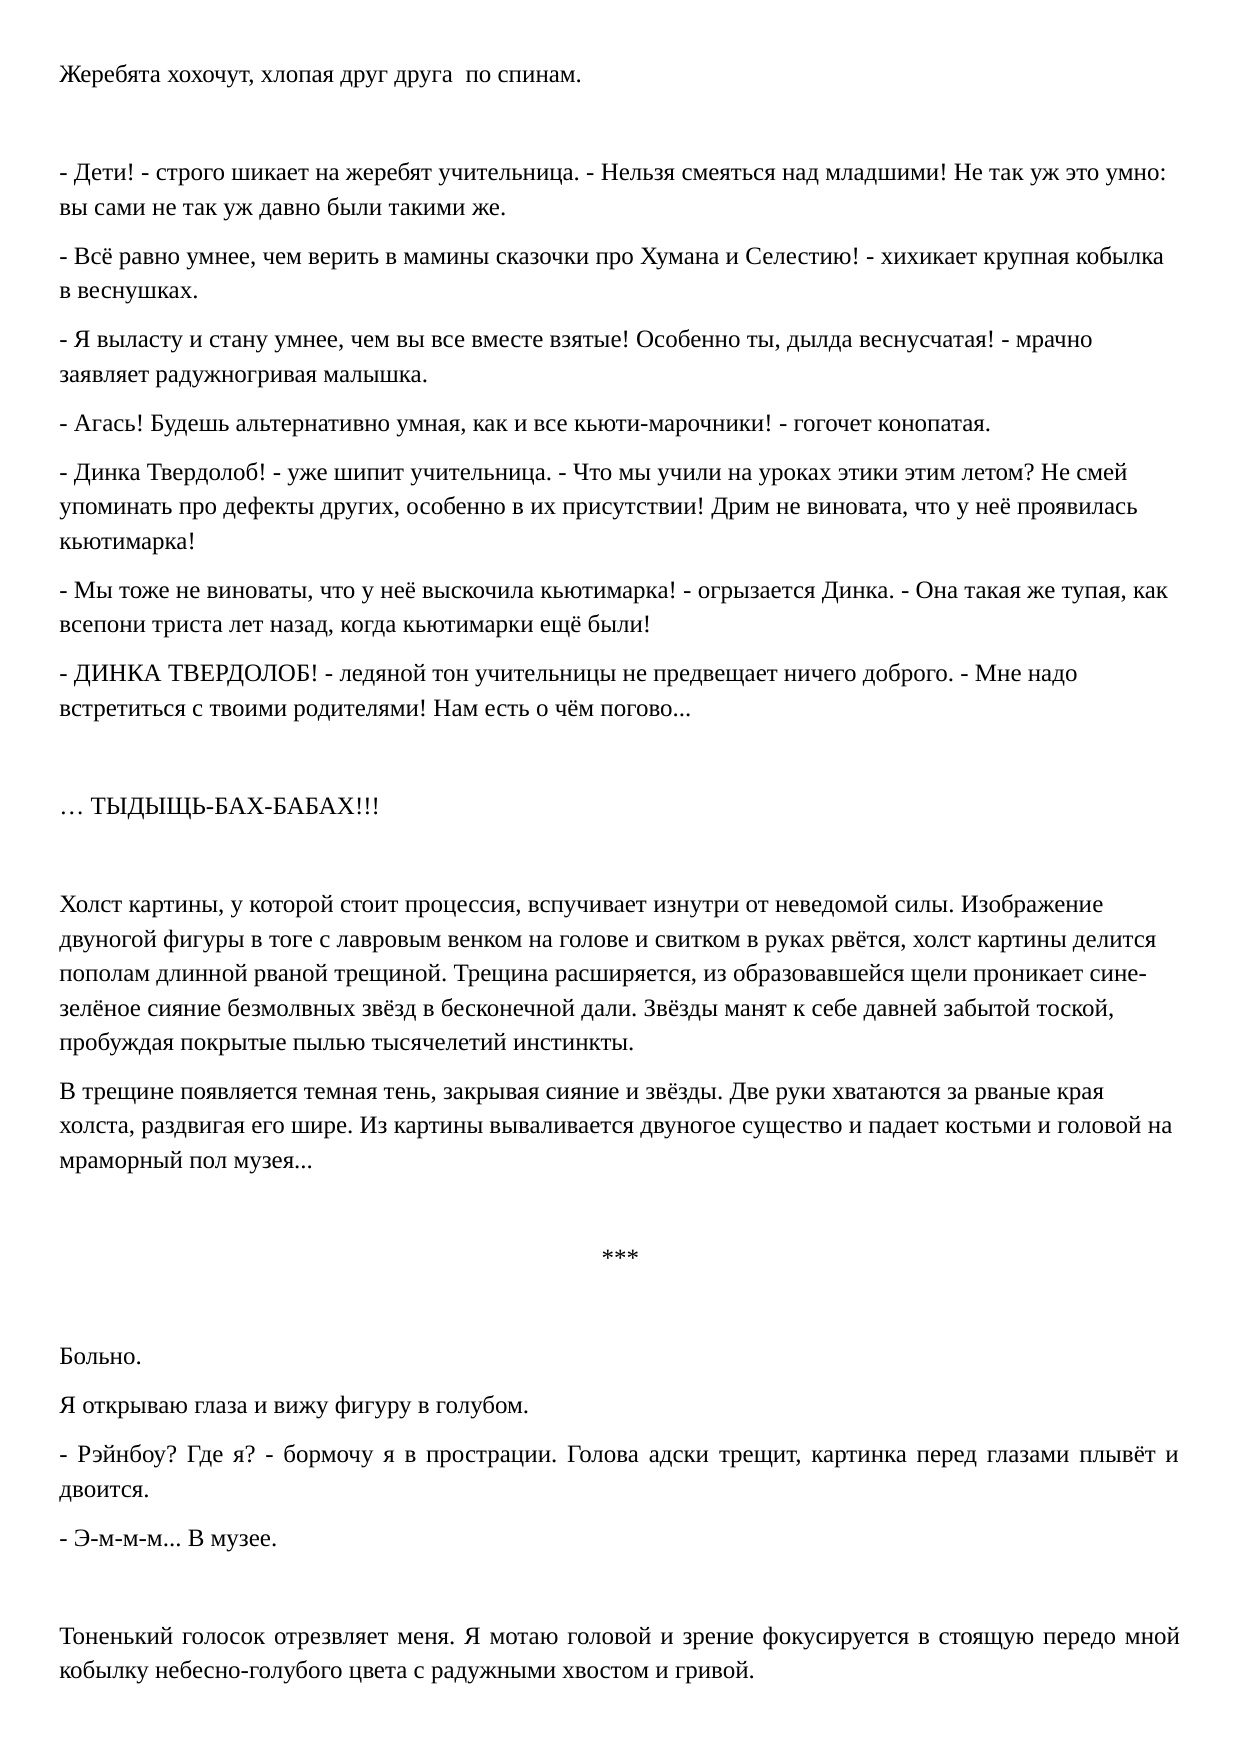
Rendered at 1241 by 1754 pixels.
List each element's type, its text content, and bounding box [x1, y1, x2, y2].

text Больно. [59, 1341, 1181, 1370]
text - Всё равно умнее, чем верить в мамины сказочки про Хумана и Селестию! - хихикает крупная кобылка в веснушках. [59, 241, 1181, 304]
text *** [59, 1243, 1181, 1272]
text … ТЫДЫЩЬ-БАХ-БАБАХ!!! [59, 791, 1181, 820]
text Холст картины, у которой стоит процессия, вспучивает изнутри от неведомой силы. Изображение двуногой фигуры в тоге с лавровым венком на голове и свитком в руках рвётся, холст картины делится пополам длинной рваной трещиной. Трещина расширяется, из образовавшейся щели проникает сине-зелёное сияние безмолвных звёзд в бесконечной дали. Звёзды манят к себе давней забытой тоской, пробуждая покрытые пылью тысячелетий инстинкты. [59, 889, 1181, 1056]
text - Я выласту и стану умнее, чем вы все вместе взятые! Особенно ты, дылда веснусчатая! - мрачно заявляет радужногривая малышка. [59, 324, 1181, 387]
text - Рэйнбоу? Где я? - бормочу я в прострации. Голова адски трещит, картинка перед глазами плывёт и двоится. [59, 1439, 1181, 1503]
text - Динка Твердолоб! - уже шипит учительница. - Что мы учили на уроках этики этим летом? Не смей упоминать про дефекты других, особенно в их присутствии! Дрим не виновата, что у неё проявилась кьютимарка! [59, 457, 1181, 554]
text В трещине появляется темная тень, закрывая сияние и звёзды. Две руки хватаются за рваные края холста, раздвигая его шире. Из картины вываливается двуногое существо и падает костьми и головой на мраморный пол музея... [59, 1076, 1181, 1174]
text - Э-м-м-м... В музее. [59, 1523, 1181, 1552]
text Жеребята хохочут, хлопая друг друга по спинам. [59, 59, 1181, 88]
text Тоненький голосок отрезвляет меня. Я мотаю головой и зрение фокусируется в стоящую передо мной кобылку небесно-голубого цвета с радужными хвостом и гривой. [59, 1621, 1181, 1684]
text - Мы тоже не виноваты, что у неё выскочила кьютимарка! - огрызается Динка. - Она такая же тупая, как всепони триста лет назад, когда кьютимарки ещё были! [59, 575, 1181, 638]
text Я открываю глаза и вижу фигуру в голубом. [59, 1390, 1181, 1419]
text - Дети! - строго шикает на жеребят учительница. - Нельзя смеяться над младшими! Не так уж это умно: вы сами не так уж давно были такими же. [59, 157, 1181, 220]
text - ДИНКА ТВЕРДОЛОБ! - ледяной тон учительницы не предвещает ничего доброго. - Мне надо встретиться с твоими родителями! Нам есть о чём погово... [59, 658, 1181, 722]
text - Агась! Будешь альтернативно умная, как и все кьюти-марочники! - гогочет конопатая. [59, 408, 1181, 437]
